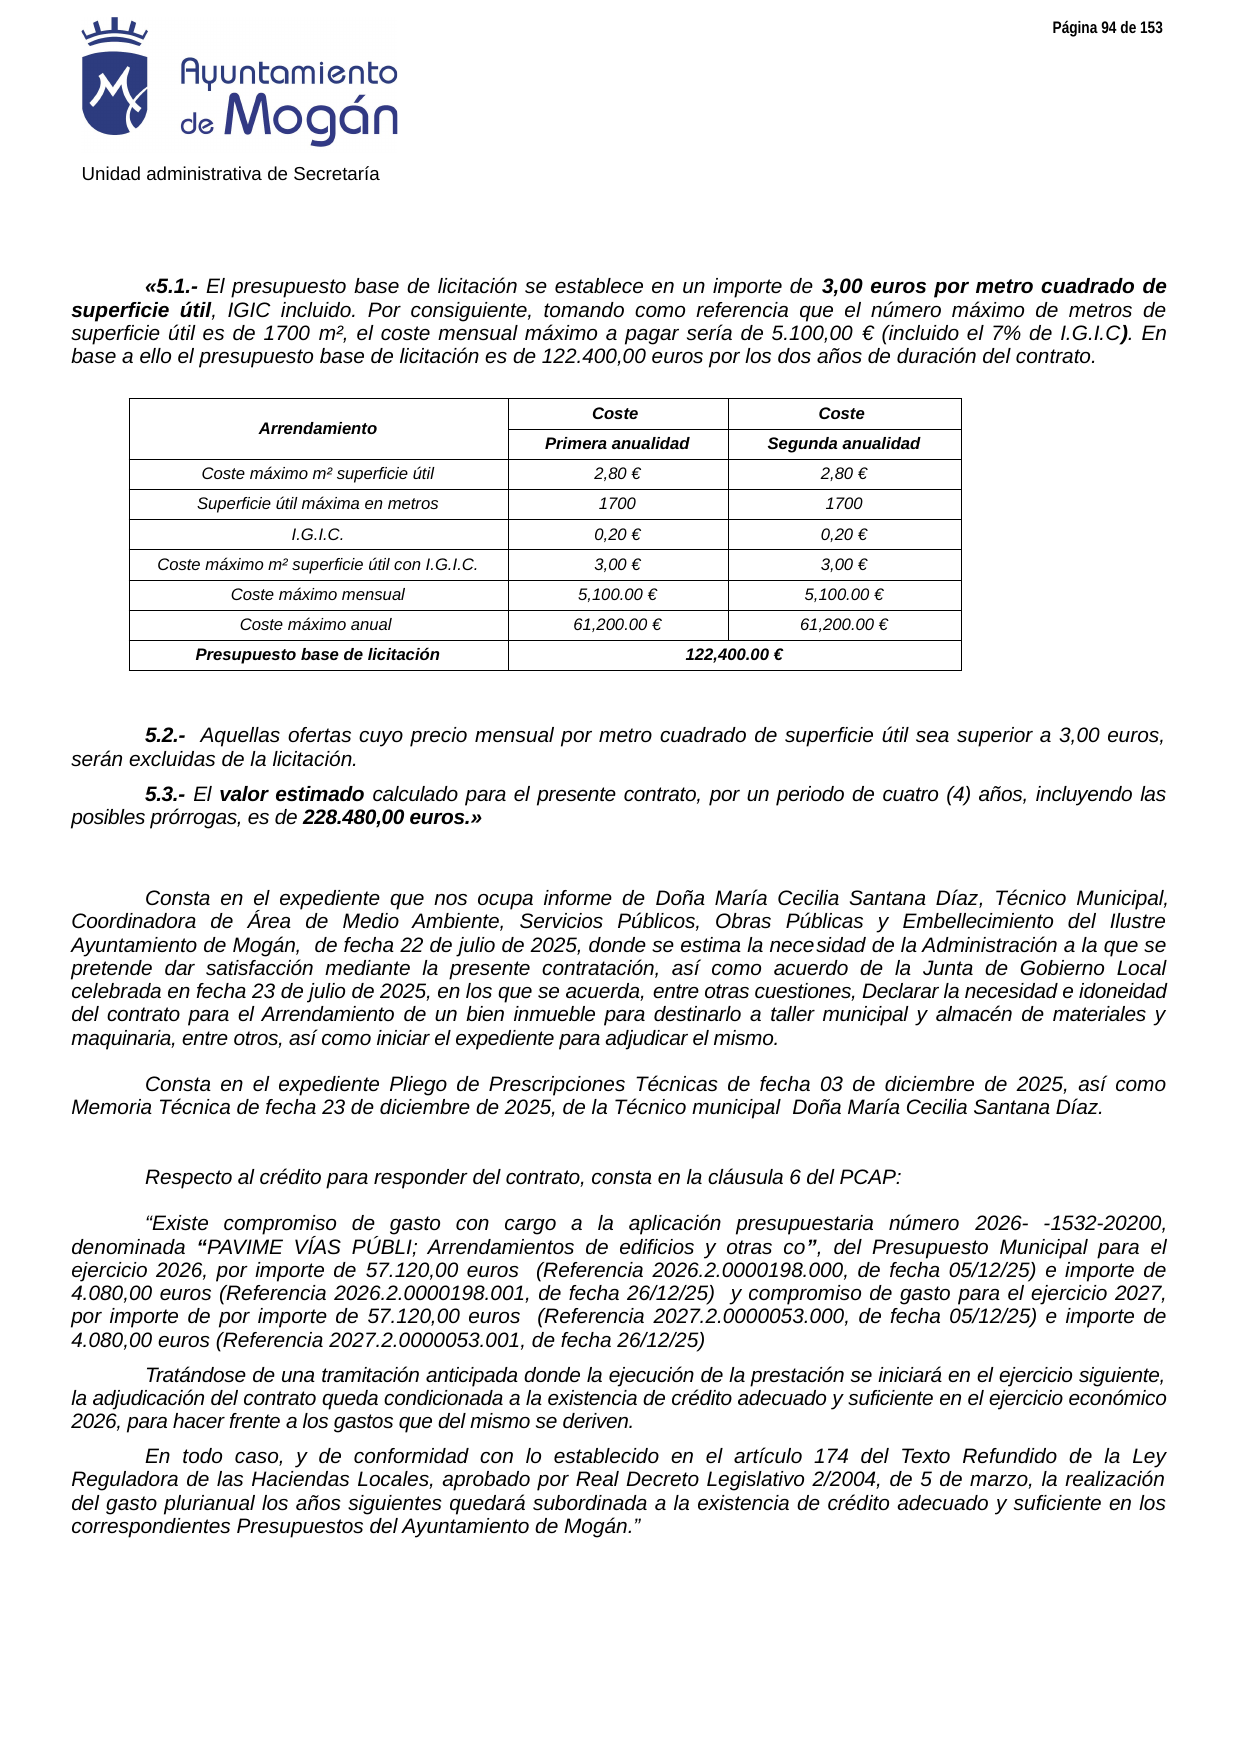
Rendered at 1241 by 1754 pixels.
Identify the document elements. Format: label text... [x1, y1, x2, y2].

table_cell 2,80 € [509, 460, 728, 489]
table_cell 5.100,00 € [729, 581, 961, 610]
table_cell Coste máximo mensual [130, 581, 508, 610]
table_cell Superficie útil máxima en metros [130, 490, 508, 519]
text Respecto al crédito para responder del contrato, consta en la cláusula 6 del PCAP: [71, 1166, 1169, 1189]
table_cell 1700 [729, 490, 961, 519]
table_cell 5.100,00 € [509, 581, 728, 610]
text Consta en el expediente que nos ocupa informe de Doña María Cecilia Santana Díaz, Técnico Municipal, Coordinadora de Área de Medio Ambiente, Servicios Públicos, Obras Públicas y Embellecimiento del Ilustre Ayuntamiento de Mogán, de fecha 22 de julio de 2025, donde se estima la necesidad de la Administración a la que se pretende dar satisfacción mediante la presente contratación, así como acuerdo de la Junta de Gobierno Local celebrada en fecha 23 de julio de 2025, en los que se acuerda, entre otras cuestiones, Declarar la necesidad e idoneidad del contrato para el Arrendamiento de un bien inmueble para destinarlo a taller municipal y almacén de materiales y maquinaria, entre otros, así como iniciar el expediente para adjudicar el mismo. [71, 887, 1169, 1049]
table_cell 1700 [509, 490, 728, 519]
text 5.3.- El valor estimado calculado para el presente contrato, por un periodo de cuatro (4) años, incluyendo las posibles prórrogas, es de 228.480,00 euros.» [71, 782, 1169, 828]
picture [81, 17, 398, 153]
table_cell Segunda anualidad [729, 430, 961, 459]
table_cell Primera anualidad [509, 430, 728, 459]
table_cell 3,00 € [729, 550, 961, 579]
text “Existe compromiso de gasto con cargo a la aplicación presupuestaria número 2026- -1532-20200, denominada “PAVIME VÍAS PÚBLI; Arrendamientos de edificios y otras co”, del Presupuesto Municipal para el ejercicio 2026, por importe de 57.120,00 euros (Referencia 2026.2.0000198.000, de fecha 05/12/25) e importe de 4.080,00 euros (Referencia 2026.2.0000198.001, de fecha 26/12/25) y compromiso de gasto para el ejercicio 2027, por importe de por importe de 57.120,00 euros (Referencia 2027.2.0000053.000, de fecha 05/12/25) e importe de 4.080,00 euros (Referencia 2027.2.0000053.001, de fecha 26/12/25) [71, 1212, 1169, 1351]
table_header Arrendamiento [130, 399, 508, 459]
table_cell I.G.I.C. [130, 520, 508, 549]
table_cell Presupuesto base de licitación [130, 641, 508, 670]
table_header Coste [729, 399, 961, 428]
table_cell Coste máximo anual [130, 611, 508, 640]
text «5.1.- El presupuesto base de licitación se establece en un importe de 3,00 euros por metro cuadrado de superficie útil, IGIC incluido. Por consiguiente, tomando como referencia que el número máximo de metros de superficie útil es de 1700 m², el coste mensual máximo a pagar sería de 5.100,00 € (incluido el 7% de I.G.I.C). En base a ello el presupuesto base de licitación es de 122.400,00 euros por los dos años de duración del contrato. [71, 275, 1169, 368]
table_cell 122.400,00 € [509, 641, 961, 670]
table_cell Coste máximo m² superficie útil [130, 460, 508, 489]
table_cell 0,20 € [509, 520, 728, 549]
text En todo caso, y de conformidad con lo establecido en el artículo 174 del Texto Refundido de la Ley Reguladora de las Haciendas Locales, aprobado por Real Decreto Legislativo 2/2004, de 5 de marzo, la realización del gasto plurianual los años siguientes quedará subordinada a la existencia de crédito adecuado y suficiente en los correspondientes Presupuestos del Ayuntamiento de Mogán.” [71, 1444, 1169, 1537]
text Tratándose de una tramitación anticipada donde la ejecución de la prestación se iniciará en el ejercicio siguiente, la adjudicación del contrato queda condicionada a la existencia de crédito adecuado y suficiente en el ejercicio económico 2026, para hacer frente a los gastos que del mismo se deriven. [71, 1363, 1169, 1433]
text 5.2.- Aquellas ofertas cuyo precio mensual por metro cuadrado de superficie útil sea superior a 3,00 euros, serán excluidas de la licitación. [71, 724, 1169, 770]
table_cell 0,20 € [729, 520, 961, 549]
table_cell 2,80 € [729, 460, 961, 489]
table_header Coste [509, 399, 728, 428]
table_cell Coste máximo m² superficie útil con I.G.I.C. [130, 550, 508, 579]
table_cell 3,00 € [509, 550, 728, 579]
table_cell 61.200,00 € [729, 611, 961, 640]
table_cell 61.200,00 € [509, 611, 728, 640]
text Consta en el expediente Pliego de Prescripciones Técnicas de fecha 03 de diciembre de 2025, así como Memoria Técnica de fecha 23 de diciembre de 2025, de la Técnico municipal Doña María Cecilia Santana Díaz. [71, 1073, 1169, 1119]
